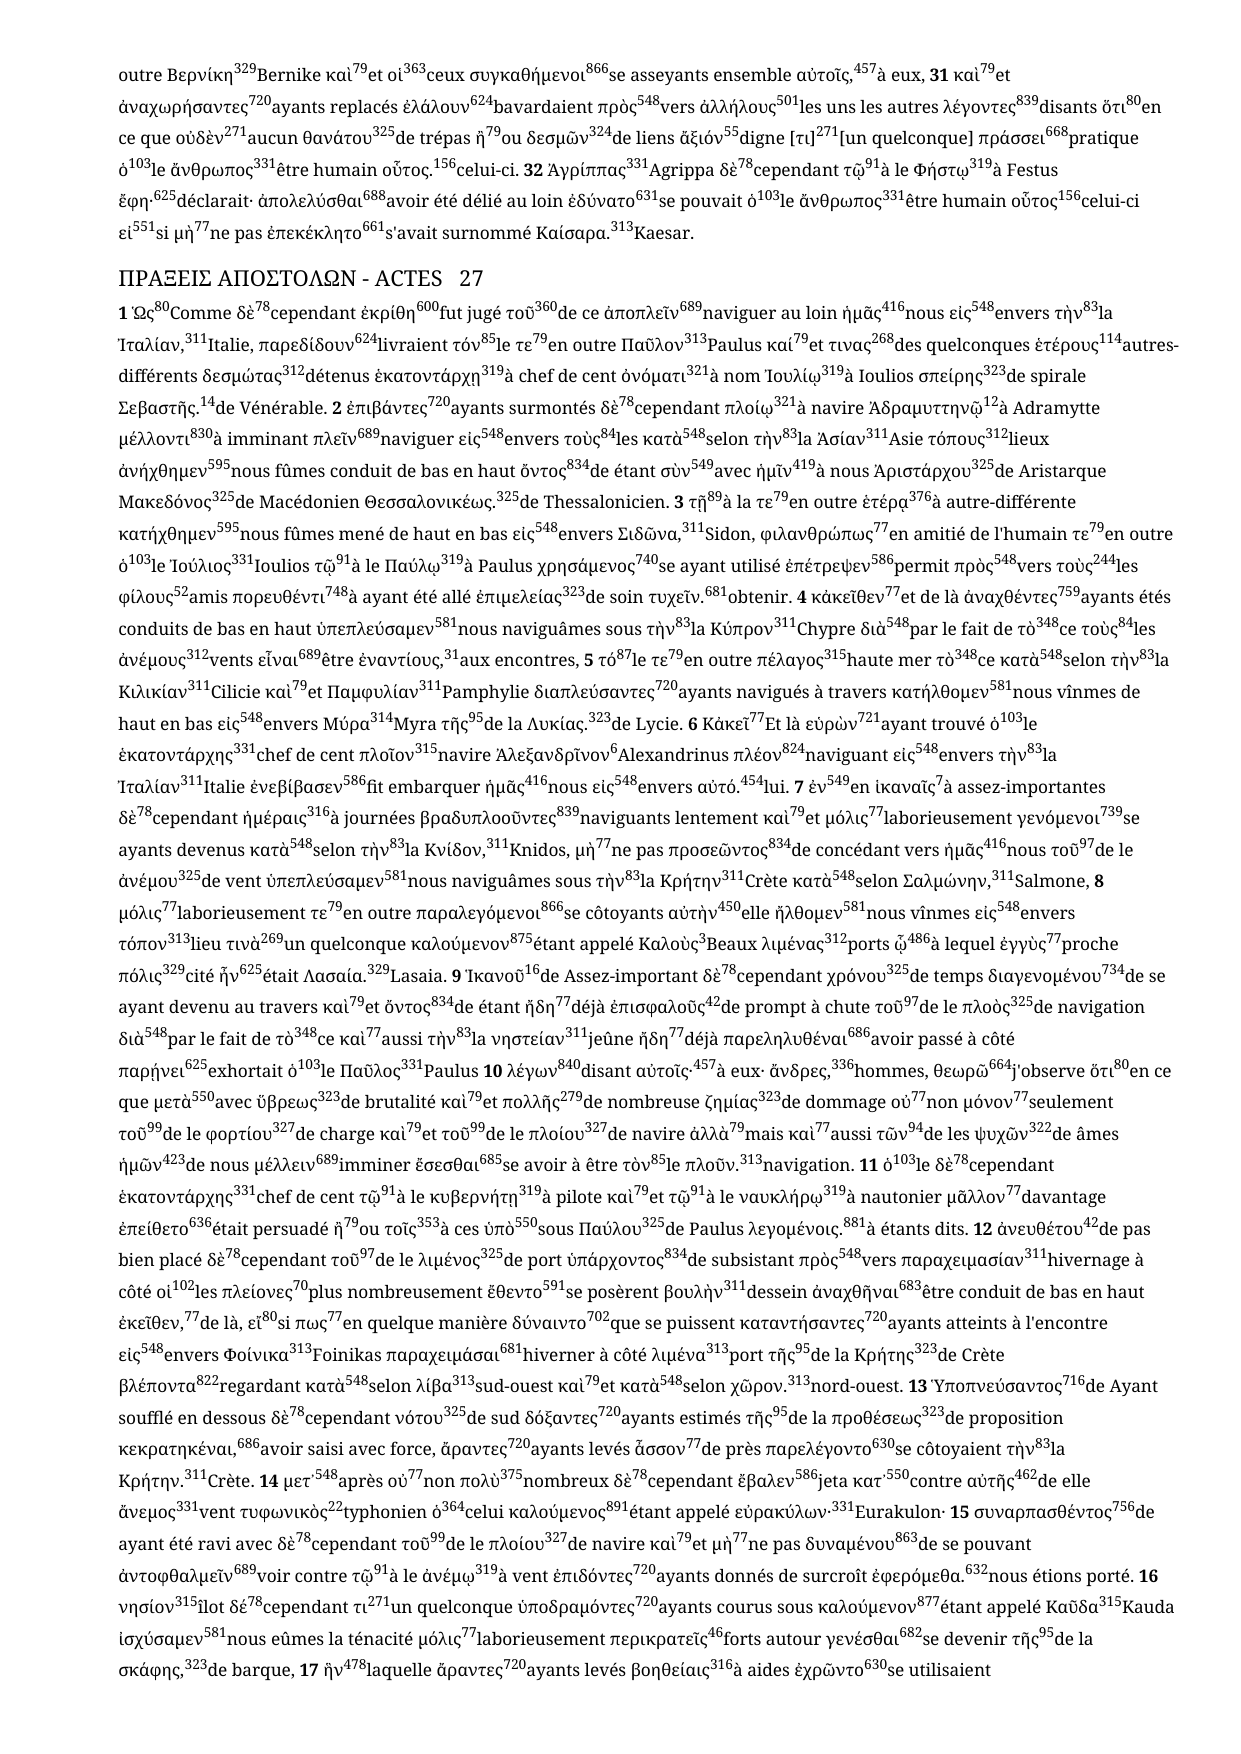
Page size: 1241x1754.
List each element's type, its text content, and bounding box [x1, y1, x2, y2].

text ΠΡΑΞΕΙΣ ΑΠΟΣΤΟΛΩΝ - ACTES 27 [118, 263, 1181, 293]
text 1 Ὡς80Comme δὲ78cependant ἐκρίθη600fut jugé τοῦ360de ce ἀποπλεῖν689naviguer au loin ἡμᾶς416nous εἰς548envers τὴν83la Ἰταλίαν,311Italie, παρεδίδουν624livraient τόν85le τε79en outre Παῦλον313Paulus καί79et τινας268des quelconques ἑτέρους114autres-différents δεσμώτας312détenus ἑκατοντάρχῃ319à chef de cent ὀνόματι321à nom Ἰουλίῳ319à Ioulios σπείρης323de spirale Σεβαστῆς.14de Vénérable. 2 ἐπιβάντες720ayants surmontés δὲ78cependant πλοίῳ321à navire Ἀδραμυττηνῷ12à Adramytte μέλλοντι830à imminant πλεῖν689naviguer εἰς548envers τοὺς84les κατὰ548selon τὴν83la Ἀσίαν311Asie τόπους312lieux ἀνήχθημεν595nous fûmes conduit de bas en haut ὄντος834de étant σὺν549avec ἡμῖν419à nous Ἀριστάρχου325de Aristarque Μακεδόνος325de Macédonien Θεσσαλονικέως.325de Thessalonicien. 3 τῇ89à la τε79en outre ἑτέρᾳ376à autre-différente κατήχθημεν595nous fûmes mené de haut en bas εἰς548envers Σιδῶνα,311Sidon, φιλανθρώπως77en amitié de l'humain τε79en outre ὁ103le Ἰούλιος331Ioulios τῷ91à le Παύλῳ319à Paulus χρησάμενος740se ayant utilisé ἐπέτρεψεν586permit πρὸς548vers τοὺς244les φίλους52amis πορευθέντι748à ayant été allé ἐπιμελείας323de soin τυχεῖν.681obtenir. 4 κἀκεῖθεν77et de là ἀναχθέντες759ayants étés conduits de bas en haut ὑπεπλεύσαμεν581nous naviguâmes sous τὴν83la Κύπρον311Chypre διὰ548par le fait de τὸ348ce τοὺς84les ἀνέμους312vents εἶναι689être ἐναντίους,31aux encontres, 5 τό87le τε79en outre πέλαγος315haute mer τὸ348ce κατὰ548selon τὴν83la Κιλικίαν311Cilicie καὶ79et Παμφυλίαν311Pamphylie διαπλεύσαντες720ayants navigués à travers κατήλθομεν581nous vînmes de haut en bas εἰς548envers Μύρα314Myra τῆς95de la Λυκίας.323de Lycie. 6 Κἀκεῖ77Et là εὑρὼν721ayant trouvé ὁ103le ἑκατοντάρχης331chef de cent πλοῖον315navire Ἀλεξανδρῖνον6Alexandrinus πλέον824naviguant εἰς548envers τὴν83la Ἰταλίαν311Italie ἐνεβίβασεν586fit embarquer ἡμᾶς416nous εἰς548envers αὐτό.454lui. 7 ἐν549en ἱκαναῖς7à assez-importantes δὲ78cependant ἡμέραις316à journées βραδυπλοοῦντες839naviguants lentement καὶ79et μόλις77laborieusement γενόμενοι739se ayants devenus κατὰ548selon τὴν83la Κνίδον,311Knidos, μὴ77ne pas προσεῶντος834de concédant vers ἡμᾶς416nous τοῦ97de le ἀνέμου325de vent ὑπεπλεύσαμεν581nous naviguâmes sous τὴν83la Κρήτην311Crète κατὰ548selon Σαλμώνην,311Salmone, 8 μόλις77laborieusement τε79en outre παραλεγόμενοι866se côtoyants αὐτὴν450elle ἤλθομεν581nous vînmes εἰς548envers τόπον313lieu τινὰ269un quelconque καλούμενον875étant appelé Καλοὺς3Beaux λιμένας312ports ᾧ486à lequel ἐγγὺς77proche πόλις329cité ἦν625était Λασαία.329Lasaia. 9 Ἱκανοῦ16de Assez-important δὲ78cependant χρόνου325de temps διαγενομένου734de se ayant devenu au travers καὶ79et ὄντος834de étant ἤδη77déjà ἐπισφαλοῦς42de prompt à chute τοῦ97de le πλοὸς325de navigation διὰ548par le fait de τὸ348ce καὶ77aussi τὴν83la νηστείαν311jeûne ἤδη77déjà παρεληλυθέναι686avoir passé à côté παρῄνει625exhortait ὁ103le Παῦλος331Paulus 10 λέγων840disant αὐτοῖς·457à eux· ἄνδρες,336hommes, θεωρῶ664j'observe ὅτι80en ce que μετὰ550avec ὕβρεως323de brutalité καὶ79et πολλῆς279de nombreuse ζημίας323de dommage οὐ77non μόνον77seulement τοῦ99de le φορτίου327de charge καὶ79et τοῦ99de le πλοίου327de navire ἀλλὰ79mais καὶ77aussi τῶν94de les ψυχῶν322de âmes ἡμῶν423de nous μέλλειν689imminer ἔσεσθαι685se avoir à être τὸν85le πλοῦν.313navigation. 11 ὁ103le δὲ78cependant ἑκατοντάρχης331chef de cent τῷ91à le κυβερνήτῃ319à pilote καὶ79et τῷ91à le ναυκλήρῳ319à nautonier μᾶλλον77davantage ἐπείθετο636était persuadé ἢ79ou τοῖς353à ces ὑπὸ550sous Παύλου325de Paulus λεγομένοις.881à étants dits. 12 ἀνευθέτου42de pas bien placé δὲ78cependant τοῦ97de le λιμένος325de port ὑπάρχοντος834de subsistant πρὸς548vers παραχειμασίαν311hivernage à côté οἱ102les πλείονες70plus nombreusement ἔθεντο591se posèrent βουλὴν311dessein ἀναχθῆναι683être conduit de bas en haut ἐκεῖθεν,77de là, εἴ80si πως77en quelque manière δύναιντο702que se puissent καταντήσαντες720ayants atteints à l'encontre εἰς548envers Φοίνικα313Foinikas παραχειμάσαι681hiverner à côté λιμένα313port τῆς95de la Κρήτης323de Crète βλέποντα822regardant κατὰ548selon λίβα313sud-ouest καὶ79et κατὰ548selon χῶρον.313nord-ouest. 13 Ὑποπνεύσαντος716de Ayant soufflé en dessous δὲ78cependant νότου325de sud δόξαντες720ayants estimés τῆς95de la προθέσεως323de proposition κεκρατηκέναι,686avoir saisi avec force, ἄραντες720ayants levés ἆσσον77de près παρελέγοντο630se côtoyaient τὴν83la Κρήτην.311Crète. 14 μετ᾽548après οὐ77non πολὺ375nombreux δὲ78cependant ἔβαλεν586jeta κατ᾽550contre αὐτῆς462de elle ἄνεμος331vent τυφωνικὸς22typhonien ὁ364celui καλούμενος891étant appelé εὐρακύλων·331Eurakulon· 15 συναρπασθέντος756de ayant été ravi avec δὲ78cependant τοῦ99de le πλοίου327de navire καὶ79et μὴ77ne pas δυναμένου863de se pouvant ἀντοφθαλμεῖν689voir contre τῷ91à le ἀνέμῳ319à vent ἐπιδόντες720ayants donnés de surcroît ἐφερόμεθα.632nous étions porté. 16 νησίον315îlot δέ78cependant τι271un quelconque ὑποδραμόντες720ayants courus sous καλούμενον877étant appelé Καῦδα315Κauda ἰσχύσαμεν581nous eûmes la ténacité μόλις77laborieusement περικρατεῖς46forts autour γενέσθαι682se devenir τῆς95de la σκάφης,323de barque, 17 ἣν478laquelle ἄραντες720ayants levés βοηθείαις316à aides ἐχρῶντο630se utilisaient ὑποζωννύντες839ceignants au dessous τὸ87le πλοῖον,315navire, φοβούμενοί866se effrayants τε79en outre μὴ80ne pas εἰς548envers τὴν83la Σύρτιν311Syrte ἐκπέσωσιν,898que tombent dehors, χαλάσαντες720ayants lâchés τὸ87le σκεῦος,315ustensile, οὕτως77ainsi ἐφέροντο.635étaient porté. 18 σφοδρῶς77en véhémence δὲ78cependant χειμαζομένων884de étants tempêtés ἡμῶν423de nous τῇ350à celle ἑξῆς77suivant ἐκβολὴν311éjection ἐποιοῦντο630se faisaient 19 καὶ79et τῇ89à la τρίτῃ57à troisième αὐτόχειρες70de leurs propres mains τὴν83la σκευὴν311équipement τοῦ99de le πλοίου327de navire ἔρριψαν.585flanquèrent. 20 μήτε79et ni δὲ78cependant ἡλίου325de soleil μήτε79et ni ἄστρων326de astres ἐπιφαινόντων835de brillants sur ἐπὶ548sur πλείονας1plus nombreusement ἡμέρας,310journées, χειμῶνός325de tempête hivernale τε79en outre οὐκ77non ὀλίγου384de peu ἐπικειμένου,861de se couchant sur, λοιπὸν77pour le reste περιῃρεῖτο636était enlevé autour ἐλπὶς329espérance πᾶσα285toute τοῦ360de ce σῴζεσθαι692être sauvé ἡμᾶς.416nous. 21 Πολλῆς279de Nombreuse τε79en outre ἀσιτίας323de abstinence de froment ὑπαρχούσης832de subsistante τότε77alors σταθεὶς760ayant été dressé ὁ103le Παῦλος331Paulus ἐν549en μέσῳ61à au milieu αὐτῶν463de eux εἶπεν·586dit· ἔδει625attachait de lien μέν,77certes, ὦ304O ἄνδρες,336hommes, πειθαρχήσαντάς706ayants obéis à l'autorité μοι420à moi μὴ77ne pas ἀνάγεσθαι692être conduit de bas en haut ἀπὸ550au loin τῆς95de la Κρήτης323de Crète κερδῆσαί681gagner τε79en outre τὴν83la ὕβριν311brutalité ταύτην136celle-ci καὶ79et τὴν83la ζημίαν.311dommage. 22 καὶ79et τὰ347ces νῦν77maintenant παραινῶ664j'exhorte ὑμᾶς436vous εὐθυμεῖν·689être bien en fureur· ἀποβολὴ329rejet au loin γὰρ79car ψυχῆς323de âme οὐδεμία285aucune ἔσται612se sera ἐξ550hors ὑμῶν441de vous πλὴν552toutefois τοῦ99de le πλοίου.327de navire. 23 παρέστη586dressa à côté γάρ79car μοι420à moi ταύτῃ142à celle-ci τῇ89à la νυκτὶ317à nuit τοῦ97de le θεοῦ,325de Dieu, οὗ492de lequel εἰμι664je suis [ἐγὼ]431[moi] ᾧ486à lequel καὶ77aussi λατρεύω,664j'adore, ἄγγελος331messager 24 λέγων·840disant· μὴ77ne pas φοβοῦ,574te effraie, Παῦλε,337Paulus, Καίσαρί319à Kaesar σε437toi δεῖ668attache de lien παραστῆναι,681dresser à côté, καὶ79et ἰδοὺ306voici κεχάρισταί648s'a fait grâce σοι439à toi ὁ103le θεὸς331Dieu πάντας372tous τοὺς345ceux πλέοντας821naviguants μετὰ550avec σοῦ.442de toi. 25 διὸ79c'est pourquoi εὐθυμεῖτε,569soyez bien en fureur, ἄνδρες·336hommes· πιστεύω664je crois γὰρ79car τῷ91à le θεῷ319à Dieu ὅτι80en ce que οὕτως77ainsi ἔσται612se sera καθ᾽548selon ὃν295lequel τρόπον313manière λελάληταί654a été bavardé μοι.420à moi. 26 εἰς548envers νῆσον311île δέ78cependant τινα267une quelconque δεῖ668attache de lien ἡμᾶς416nous ἐκπεσεῖν.681tomber dehors. 27 Ὡς80Comme δὲ78cependant τεσσαρεσκαιδεκάτη212quatorzième νὺξ329nuit ἐγένετο592se devint διαφερομένων884de étants différés ἡμῶν423de nous ἐν549en τῷ91à le Ἀδρίᾳ,319à Adriatique, κατὰ548selon μέσον55au milieu τῆς95de la νυκτὸς323de nuit ὑπενόουν624soupçonnaient οἱ102les ναῦται330matelots προσάγειν689amener τινὰ267une quelconque αὐτοῖς457à eux χώραν.311région. 28 καὶ79et βολίσαντες720ayants sondés εὗρον585trouvèrent ὀργυιὰς310orgyies εἴκοσι,176vingt, βραχὺ6court δὲ78cependant διαστήσαντες720ayants dressés à travers καὶ79et πάλιν77de nouveau βολίσαντες720ayants sondés εὗρον585trouvèrent ὀργυιὰς310orgyies δεκαπέντε·176quinze· 29 φοβούμενοί866se effrayants τε79en outre μή80ne pas που77quelque part où κατὰ548selon τραχεῖς3raboteux τόπους312lieux ἐκπέσωμεν,894que nous tombions dehors, ἐκ550hors πρύμνης323de poupe ῥίψαντες720ayants flanqués ἀγκύρας310ancres τέσσαρας176quatre ηὔχοντο630se souhaitaient ἡμέραν311journée γενέσθαι.682se devenir. 30 Τῶν96de Les δὲ78cependant ναυτῶν324de matelots ζητούντων833de cherchants φυγεῖν681fuir ἐκ550hors τοῦ99de le πλοίου327de navire καὶ79et χαλασάντων715de ayants lâchés τὴν83la σκάφην311barque εἰς548envers τὴν83la θάλασσαν311mer προφάσει317à apparence en avant ὡς80comme ἐκ550hors πρῴρης323de proue ἀγκύρας310ancres μελλόντων833de imminants ἐκτείνειν,689étendre dehors, 31 εἶπεν586dit ὁ103le Παῦλος331Paulus τῷ91à le ἑκατοντάρχῃ319à chef de cent καὶ79et τοῖς90à les στρατιώταις·318à soldats· ἐὰν80si le cas échéant μὴ77ne pas οὗτοι363ceux-ci μείνωσιν898que restent ἐν549en τῷ93à le πλοίῳ,321à navire, ὑμεῖς447vous σωθῆναι683être sauvé οὐ77non δύνασθε.671vous vous pouvez. 32 τότε77alors ἀπέκοψαν585coupèrent au loin οἱ102les στρατιῶται330soldats τὰ86les σχοινία314cordages τῆς95de la σκάφης323de barque καὶ79et εἴασαν585concédèrent αὐτὴν450elle ἐκπεσεῖν.681tomber dehors. 33 Ἄχρι80Jusqu'à l'extrémité δὲ78cependant οὗ494de lequel ἡμέρα329journée ἤμελλεν625imminait γίνεσθαι,690se devenir, παρεκάλει625appelait à côté ὁ103le Παῦλος331Paulus ἅπαντας372en totalités μεταλαβεῖν681prendre avec au-delà τροφῆς323de nourriture λέγων·840disant· τεσσαρεσκαιδεκάτην201quatorzième σήμερον77aujourd'hui ἡμέραν311journée προσδοκῶντες839attendants ἄσιτοι70sans froments διατελεῖτε665vous parachevez μηθὲν375pas un προσλαβόμενοι.739se ayants pris auprès. 34 διὸ79c'est pourquoi παρακαλῶ664j'appelle à côté ὑμᾶς436vous μεταλαβεῖν681prendre avec au-delà τροφῆς·323de nourriture· τοῦτο366ce-ci γὰρ79car πρὸς550vers τῆς95de la ὑμετέρας440de votre σωτηρίας323de sauvetage ὑπάρχει,668subsiste, οὐδενὸς384de aucun γὰρ79car ὑμῶν441de vous θρὶξ329cheveu ἀπὸ550au loin τῆς95de la κεφαλῆς323de tête ἀπολεῖται.612se perdra au loin. 35 εἴπας721ayant dit δὲ78cependant ταῦτα347ces-ci καὶ79et λαβὼν721ayant pris ἄρτον313pain εὐχαρίστησεν586rendit grâce τῷ91à le θεῷ319à Dieu ἐνώπιον552en devant πάντων383de tous καὶ79et κλάσας721ayant cassé ἤρξατο592se origina ἐσθίειν.689manger. 36 εὔθυμοι46biens en fureurs δὲ78cependant γενόμενοι739se ayants devenus πάντες389tous καὶ77aussi αὐτοὶ468eux προσελάβοντο591se prirent auprès τροφῆς.323de nourriture. 37 ἤμεθα626nous nous étions δὲ78cependant αἱ100les πᾶσαι284toutes ψυχαὶ328âmes ἐν549en τῷ93à le πλοίῳ321à navire διακόσιαι68deux cents ἑβδομήκοντα68soixante-dix ἕξ.68six. 38 κορεσθέντες759ayants étés rassasiés δὲ78cependant τροφῆς323de nourriture ἐκούφιζον624allégeaient τὸ87le πλοῖον315navire ἐκβαλλόμενοι866se éjectants τὸν85le σῖτον313froment εἰς548envers τὴν83la θάλασσαν.311mer. 39 Ὅτε80Lorsque δὲ78cependant ἡμέρα329journée ἐγένετο,592se devint, τὴν83la γῆν311terre οὐκ77non ἐπεγίνωσκον,624reconnaissaient, κόλπον313sein δέ78cependant τινα269un quelconque κατενόουν624intelligeaient complètement ἔχοντα822ayant αἰγιαλὸν313rivage εἰς548envers ὃν480lequel ἐβουλεύοντο630se délibéraient εἰ80si δύναιντο702que se puissent ἐξῶσαι681expulser τὸ87le πλοῖον.315navire. 40 καὶ79et τὰς82les ἀγκύρας310ancres περιελόντες720ayants enlevés autour εἴων624concédaient εἰς548envers τὴν83la θάλασσαν,311mer, ἅμα77simultanément ἀνέντες720ayants rompus τὰς82les ζευκτηρίας310attaches τῶν98de les πηδαλίων326de gouvernails καὶ79et ἐπάραντες720ayants surélevés τὸν85le ἀρτέμωνα313artimon τῇ350à celle πνεούσῃ826à soufflante κατεῖχον624tenaient de haut en bas εἰς548envers τὸν85le αἰγιαλόν.313rivage. 41 περιπεσόντες720ayants tombés autour δὲ78cependant εἰς548envers τόπον313lieu διθάλασσον4divisé en deux mers ἐπέκειλαν585échouèrent τὴν83la ναῦν311vaisseau καὶ79et ἡ101la μὲν79certes πρῷρα329proue ἐρείσασα719ayante soutenue ἔμεινεν586resta ἀσάλευτος,69inébranlable, ἡ101la δὲ78cependant πρύμνα329poupe ἐλύετο636était délié ὑπὸ550sous τῆς95de la βίας323de violence [τῶν94[de les κυμάτων].326de vagues]. 42 Τῶν96de Les δὲ78cependant στρατιωτῶν324de soldats βουλὴ329dessein ἐγένετο592se devint ἵνα80afin que τοὺς84les δεσμώτας312détenus ἀποκτείνωσιν,898que tuent catégoriquement, μή80ne pas τις390un quelconque ἐκκολυμβήσας721ayant nagé au dehors διαφύγῃ.899que fuie à travers. 43 ὁ103le δὲ78cependant ἑκατοντάρχης331chef de cent βουλόμενος867se ayant dessein διασῶσαι681sauver complètement τὸν85le Παῦλον313Paulus ἐκώλυσεν586empêcha αὐτοὺς451eux τοῦ259de le βουλήματος,327de dessein, ἐκέλευσέν586ordonna τε79en outre τοὺς345ceux δυναμένους848se pouvants κολυμβᾶν689nager ἀπορίψαντας706ayants flanqués au loin πρώτους52premiers ἐπὶ548sur τὴν83la γῆν311terre ἐξιέναι689aller dehors 44 καὶ79et τοὺς84les λοιποὺς372restants οὓς372lesquels μὲν79certes ἐπὶ549sur σανίσιν,316à planches, οὓς372lesquels δὲ78cependant ἐπί550sur τινων385de des quelconques τῶν359de ces ἀπὸ550au loin τοῦ99de le πλοίου.327de navire. καὶ79et οὕτως77ainsi ἐγένετο592se devint πάντας372tous διασωθῆναι683être sauvé complètement ἐπὶ548sur τὴν83la γῆν.311terre. [118, 297, 1181, 1682]
